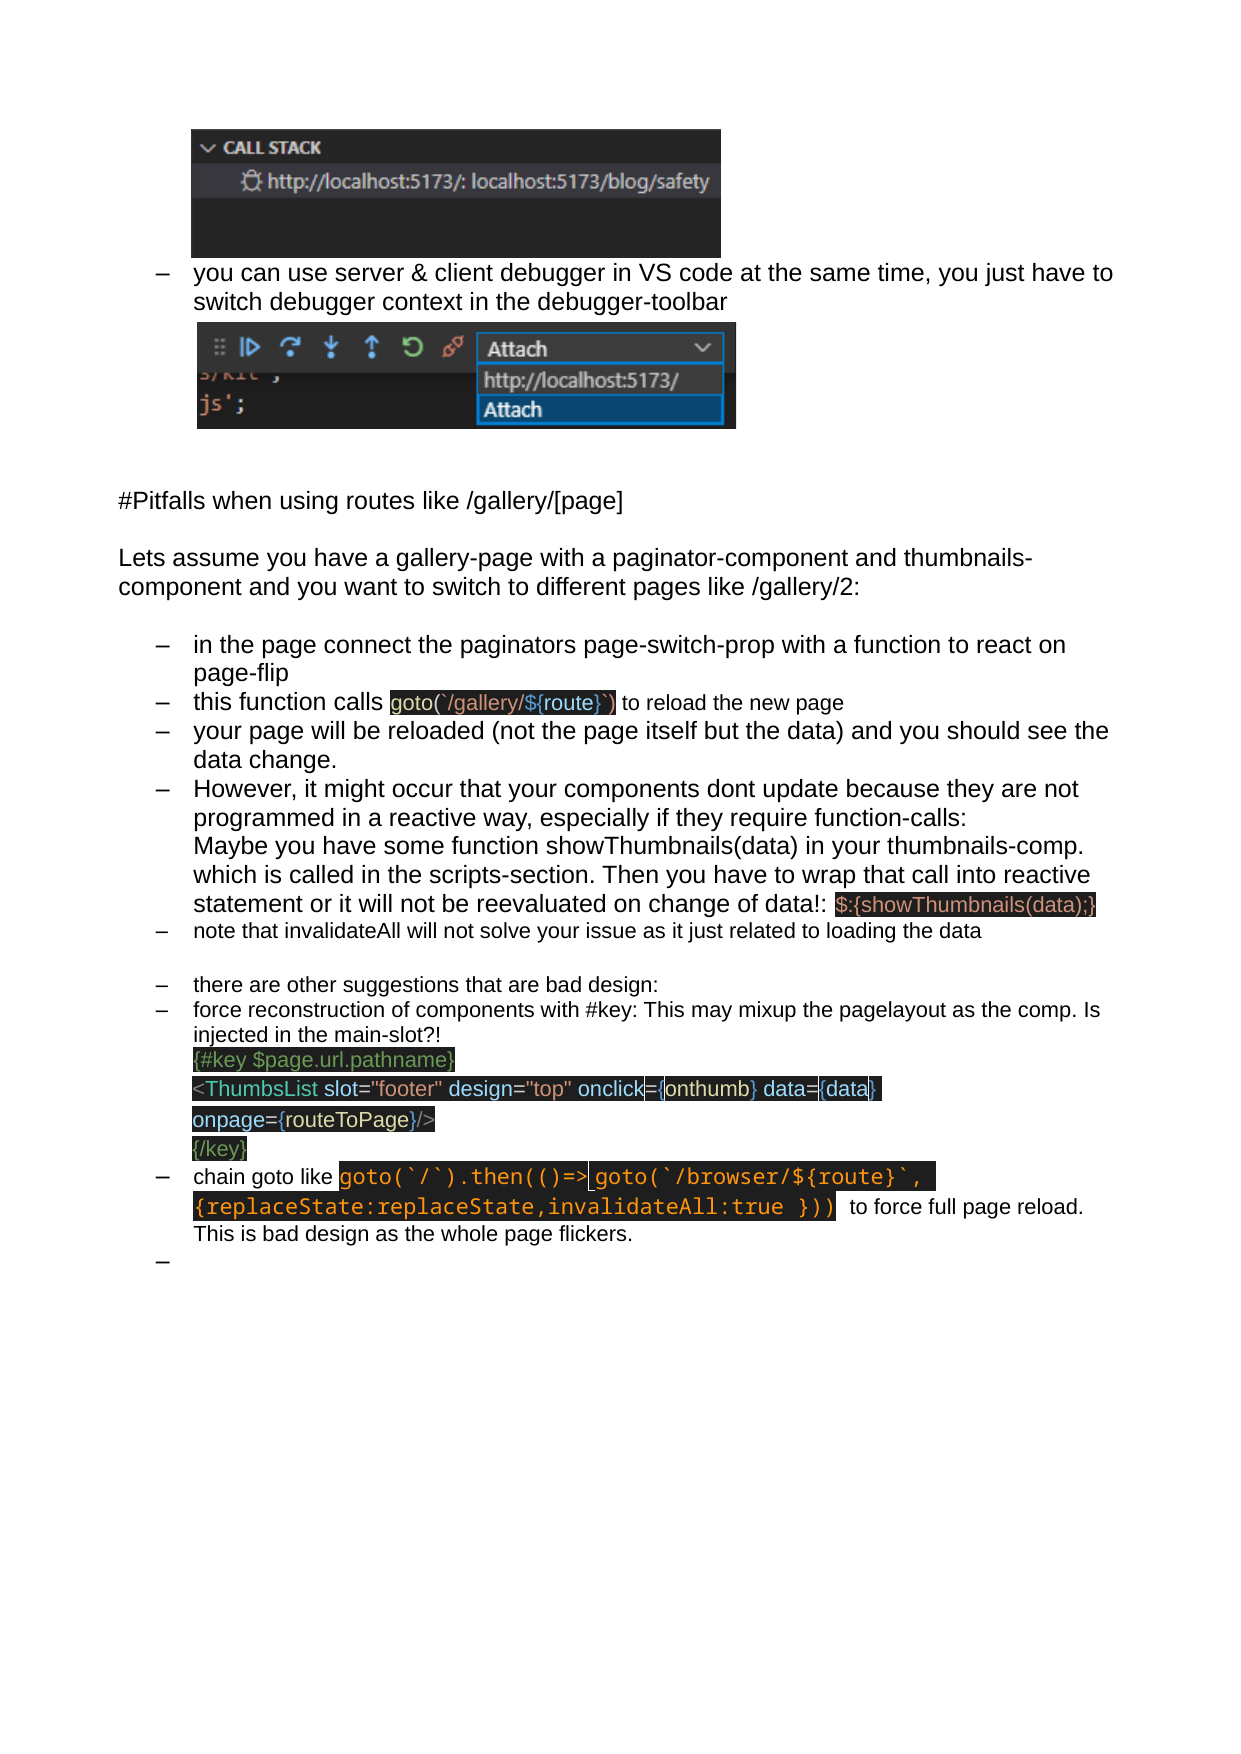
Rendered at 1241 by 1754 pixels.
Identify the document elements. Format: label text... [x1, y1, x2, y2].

list there are other suggestions that are bad design: [156, 971, 1122, 997]
list this function calls goto(`/gallery/${route}`) to reload the new page [156, 687, 1122, 716]
picture [191, 129, 721, 258]
list Maybe you have some function showThumbnails(data) in your thumbnails-comp. which is called in the scripts-section. Then you have to wrap that call into reactive statement or it will not be reevaluated on change of data!: $:{showThumbnails(data);} [156, 831, 1122, 917]
list force reconstruction of components with #key: This may mixup the pagelayout as the comp. Is injected in the main-slot?! [156, 997, 1122, 1047]
list your page will be reloaded (not the page itself but the data) and you should see the data change. [156, 716, 1122, 774]
list chain goto like goto(`/`).then(()=> goto(`/browser/${route}`, {replaceState:replaceState,invalidateAll:true })) to force full page reload. This is bad design as the whole page flickers. [156, 1161, 1122, 1246]
list you can use server & client debugger in VS code at the same time, you just have to switch debugger context in the debugger-toolbar [156, 118, 1122, 316]
text Lets assume you have a gallery-page with a paginator-component and thumbnails-component and you want to switch to different pages like /gallery/2: [118, 543, 1122, 601]
text #Pitfalls when using routes like /gallery/[page] [118, 486, 1122, 514]
list However, it might occur that your components dont update because they are not programmed in a reactive way, especially if they require function-calls: [156, 774, 1122, 831]
list note that invalidateAll will not solve your issue as it just related to loading the data [156, 917, 1122, 943]
list {#key $page.url.pathname} [156, 1047, 1122, 1072]
text <ThumbsList slot="footer" design="top" onclick={onthumb} data={data} onpage={routeToPage}/> [118, 1072, 1122, 1132]
list in the page connect the paginators page-switch-prop with a function to react on page-flip [156, 629, 1122, 687]
text {/key} [118, 1132, 1122, 1161]
